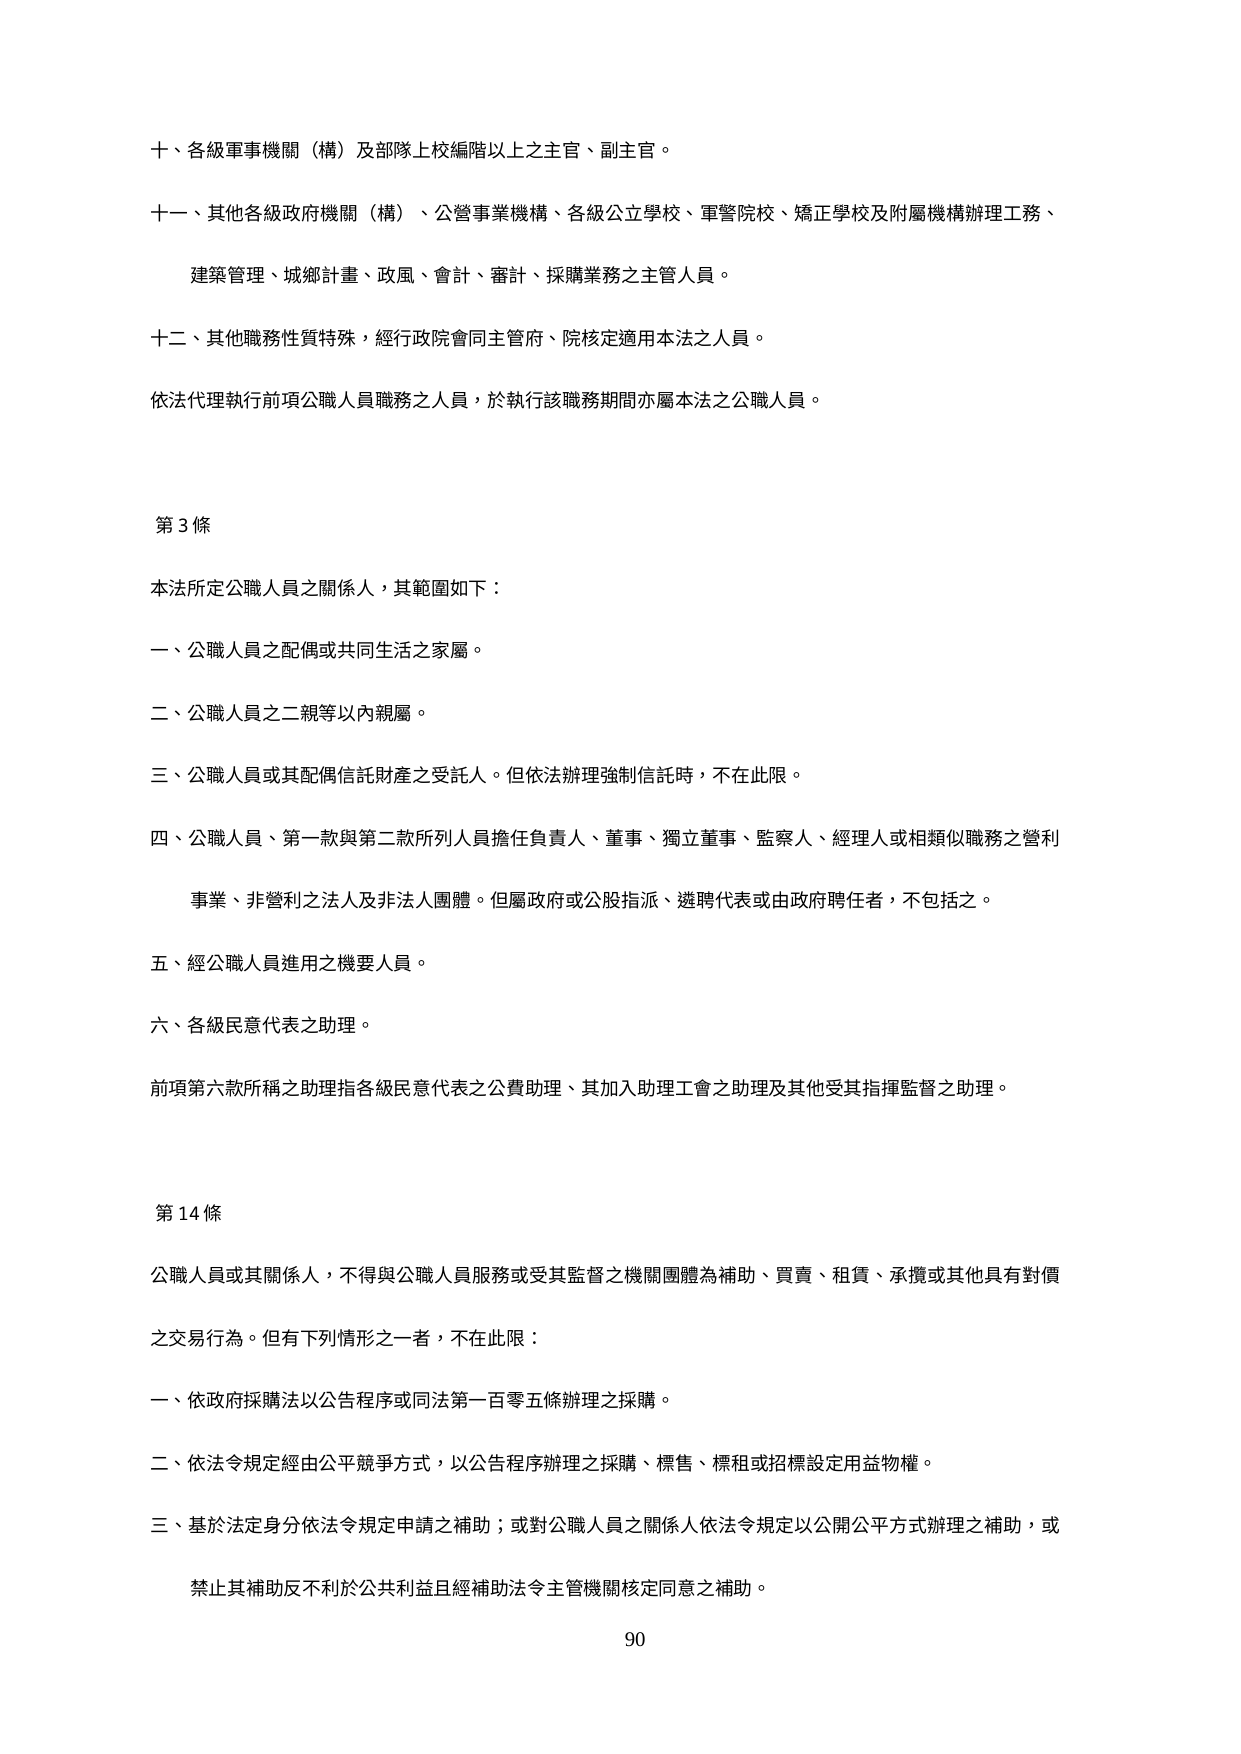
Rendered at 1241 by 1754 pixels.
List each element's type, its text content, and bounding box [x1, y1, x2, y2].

text 四、公職人員、第一款與第二款所列人員擔任負責人、董事、獨立董事、監察人、經理人或相類似職務之營利事業、非營利之法人及非法人團體。但屬政府或公股指派、遴聘代表或由政府聘任者，不包括之。 [150, 795, 1063, 920]
text 二、公職人員之二親等以內親屬。 [150, 670, 1063, 733]
text 依法代理執行前項公職人員職務之人員，於執行該職務期間亦屬本法之公職人員。 [150, 358, 1063, 420]
text 第14條 [76, 1170, 1157, 1233]
text 公職人員或其關係人，不得與公職人員服務或受其監督之機關團體為補助、買賣、租賃、承攬或其他具有對價之交易行為。但有下列情形之一者，不在此限： [150, 1233, 1063, 1358]
text 十、各級軍事機關（構）及部隊上校編階以上之主官、副主官。 [150, 108, 1063, 170]
text 五、經公職人員進用之機要人員。 [150, 920, 1063, 983]
text 第3條 [76, 483, 1157, 545]
text 十二、其他職務性質特殊，經行政院會同主管府、院核定適用本法之人員。 [150, 295, 1063, 358]
text 六、各級民意代表之助理。 [150, 983, 1063, 1045]
text 三、基於法定身分依法令規定申請之補助；或對公職人員之關係人依法令規定以公開公平方式辦理之補助，或禁止其補助反不利於公共利益且經補助法令主管機關核定同意之補助。 [150, 1483, 1063, 1608]
text 一、依政府採購法以公告程序或同法第一百零五條辦理之採購。 [150, 1358, 1063, 1420]
text 前項第六款所稱之助理指各級民意代表之公費助理、其加入助理工會之助理及其他受其指揮監督之助理。 [150, 1045, 1063, 1108]
text 二、依法令規定經由公平競爭方式，以公告程序辦理之採購、標售、標租或招標設定用益物權。 [150, 1420, 1063, 1483]
text 一、公職人員之配偶或共同生活之家屬。 [150, 608, 1063, 670]
text 三、公職人員或其配偶信託財產之受託人。但依法辦理強制信託時，不在此限。 [150, 733, 1063, 795]
text 十一、其他各級政府機關（構）、公營事業機構、各級公立學校、軍警院校、矯正學校及附屬機構辦理工務、建築管理、城鄉計畫、政風、會計、審計、採購業務之主管人員。 [150, 170, 1063, 295]
text 本法所定公職人員之關係人，其範圍如下： [150, 545, 1063, 608]
